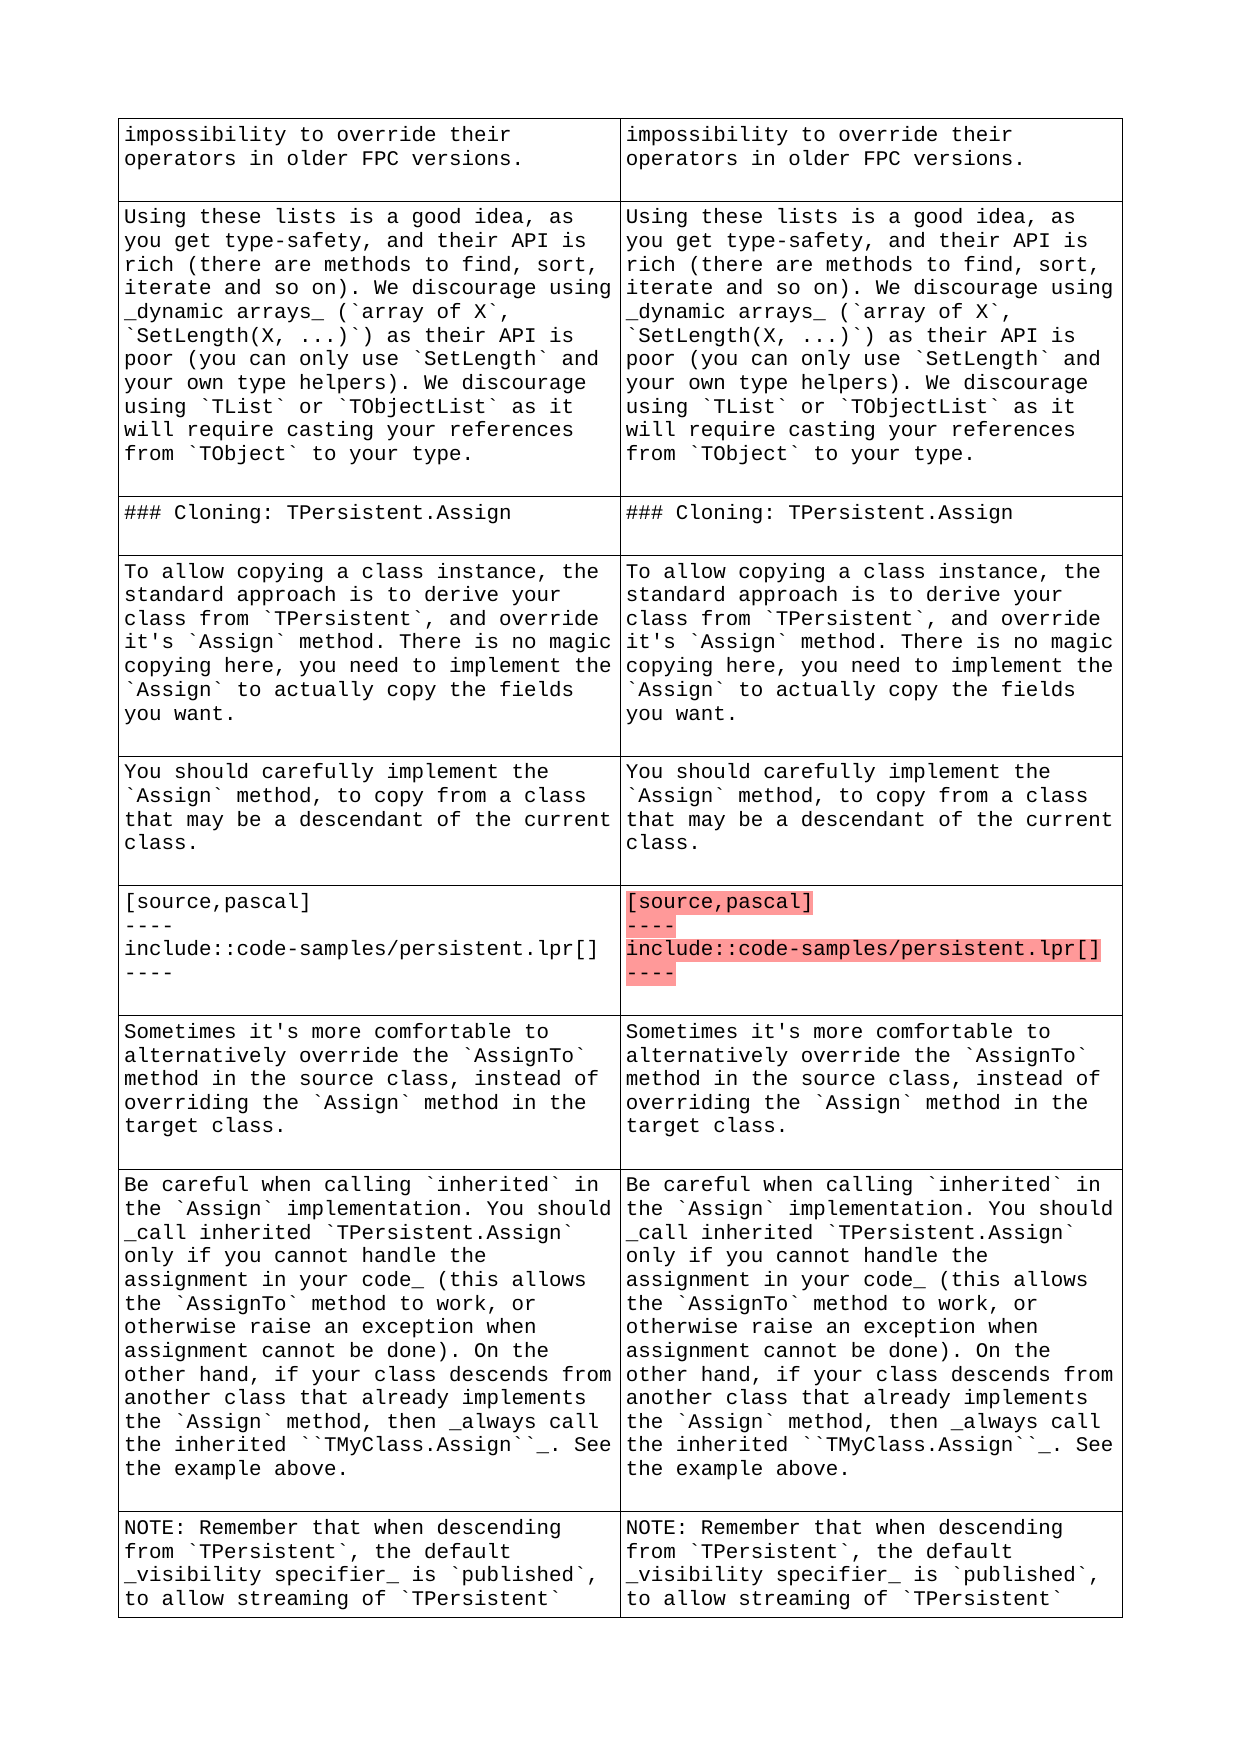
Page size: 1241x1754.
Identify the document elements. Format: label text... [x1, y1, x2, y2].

table_cell [source,pascal] ---- include::code-samples/persistent.lpr[] ---- [119, 886, 620, 1015]
table_cell You should carefully implement the `Assign` method, to copy from a class that may be a descendant of the current class. [621, 757, 1122, 885]
table_cell Be careful when calling `inherited` in the `Assign` implementation. You should _call inherited `TPersistent.Assign` only if you cannot handle the assignment in your code_ (this allows the `AssignTo` method to work, or otherwise raise an exception when assignment cannot be done). On the other hand, if your class descends from another class that already implements the `Assign` method, then _always call the inherited ``TMyClass.Assign``_. See the example above. [621, 1170, 1122, 1511]
table_cell To allow copying a class instance, the standard approach is to derive your class from `TPersistent`, and override it's `Assign` method. There is no magic copying here, you need to implement the `Assign` to actually copy the fields you want. [621, 556, 1122, 756]
table_cell Using these lists is a good idea, as you get type-safety, and their API is rich (there are methods to find, sort, iterate and so on). We discourage using _dynamic arrays_ (`array of X`, `SetLength(X, ...)`) as their API is poor (you can only use `SetLength` and your own type helpers). We discourage using `TList` or `TObjectList` as it will require casting your references from `TObject` to your type. [621, 202, 1122, 496]
table_cell impossibility to override their operators in older FPC versions. [621, 119, 1122, 201]
table_cell NOTE: Remember that when descending from `TPersistent`, the default _visibility specifier_ is `published`, to allow streaming of `TPersistent` [621, 1512, 1122, 1617]
table_cell You should carefully implement the `Assign` method, to copy from a class that may be a descendant of the current class. [119, 757, 620, 885]
table_cell [source,pascal] ---- include::code-samples/persistent.lpr[] ---- [621, 886, 1122, 1015]
table_cell NOTE: Remember that when descending from `TPersistent`, the default _visibility specifier_ is `published`, to allow streaming of `TPersistent` [119, 1512, 620, 1617]
table_cell Sometimes it's more comfortable to alternatively override the `AssignTo` method in the source class, instead of overriding the `Assign` method in the target class. [119, 1016, 620, 1168]
table_cell To allow copying a class instance, the standard approach is to derive your class from `TPersistent`, and override it's `Assign` method. There is no magic copying here, you need to implement the `Assign` to actually copy the fields you want. [119, 556, 620, 756]
table_cell ### Cloning: TPersistent.Assign [621, 497, 1122, 555]
table_cell impossibility to override their operators in older FPC versions. [119, 119, 620, 201]
table_cell ### Cloning: TPersistent.Assign [119, 497, 620, 555]
table_cell Be careful when calling `inherited` in the `Assign` implementation. You should _call inherited `TPersistent.Assign` only if you cannot handle the assignment in your code_ (this allows the `AssignTo` method to work, or otherwise raise an exception when assignment cannot be done). On the other hand, if your class descends from another class that already implements the `Assign` method, then _always call the inherited ``TMyClass.Assign``_. See the example above. [119, 1170, 620, 1511]
table_cell Sometimes it's more comfortable to alternatively override the `AssignTo` method in the source class, instead of overriding the `Assign` method in the target class. [621, 1016, 1122, 1168]
table_cell Using these lists is a good idea, as you get type-safety, and their API is rich (there are methods to find, sort, iterate and so on). We discourage using _dynamic arrays_ (`array of X`, `SetLength(X, ...)`) as their API is poor (you can only use `SetLength` and your own type helpers). We discourage using `TList` or `TObjectList` as it will require casting your references from `TObject` to your type. [119, 202, 620, 496]
